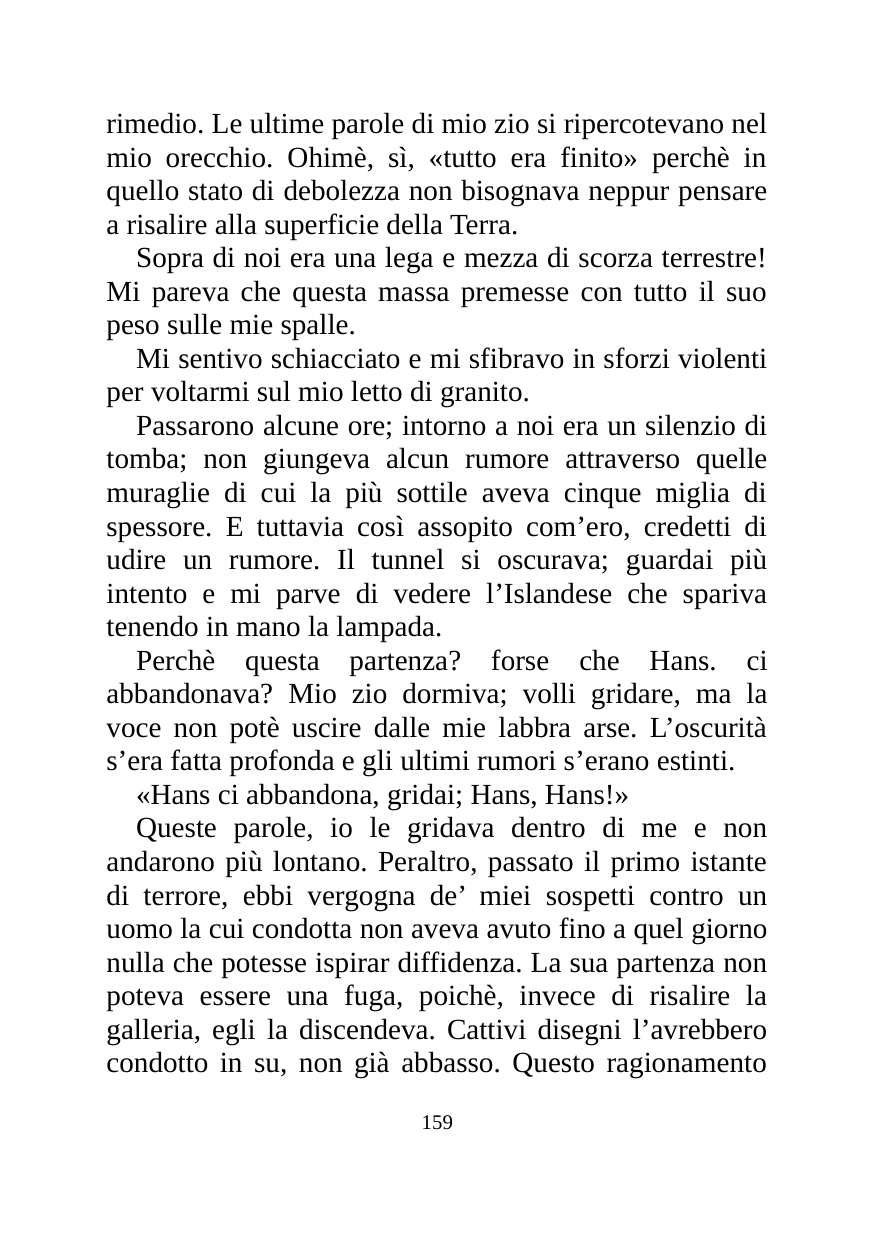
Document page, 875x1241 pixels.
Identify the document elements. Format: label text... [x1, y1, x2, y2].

text Mi sentivo schiacciato e mi sfibravo in sforzi violenti per voltarmi sul mio letto di granito. [106, 341, 768, 408]
text Passarono alcune ore; intorno a noi era un silenzio di tomba; non giungeva alcun rumore attraverso quelle muraglie di cui la più sottile aveva cinque miglia di spessore. E tuttavia così assopito com’ero, credetti di udire un rumore. Il tunnel si oscurava; guardai più intento e mi parve di vedere l’Islandese che spariva tenendo in mano la lampada. [106, 408, 768, 643]
text rimedio. Le ultime parole di mio zio si ripercotevano nel mio orecchio. Ohimè, sì, «tutto era finito» perchè in quello stato di debolezza non bisognava neppur pensare a risalire alla superficie della Terra. [106, 106, 768, 240]
text Perchè questa partenza? forse che Hans. ci abbandonava? Mio zio dormiva; volli gridare, ma la voce non potè uscire dalle mie labbra arse. L’oscurità s’era fatta profonda e gli ultimi rumori s’erano estinti. [106, 643, 768, 777]
text Queste parole, io le gridava dentro di me e non andarono più lontano. Peraltro, passato il primo istante di terrore, ebbi vergogna de’ miei sospetti contro un uomo la cui condotta non aveva avuto fino a quel giorno nulla che potesse ispirar diffidenza. La sua partenza non poteva essere una fuga, poichè, invece di risalire la galleria, egli la discendeva. Cattivi disegni l’avrebbero condotto in su, non già abbasso. Questo ragionamento [106, 811, 768, 1079]
text Sopra di noi era una lega e mezza di scorza terrestre! Mi pareva che questa massa premesse con tutto il suo peso sulle mie spalle. [106, 240, 768, 341]
text «Hans ci abbandona, gridai; Hans, Hans!» [106, 777, 768, 811]
